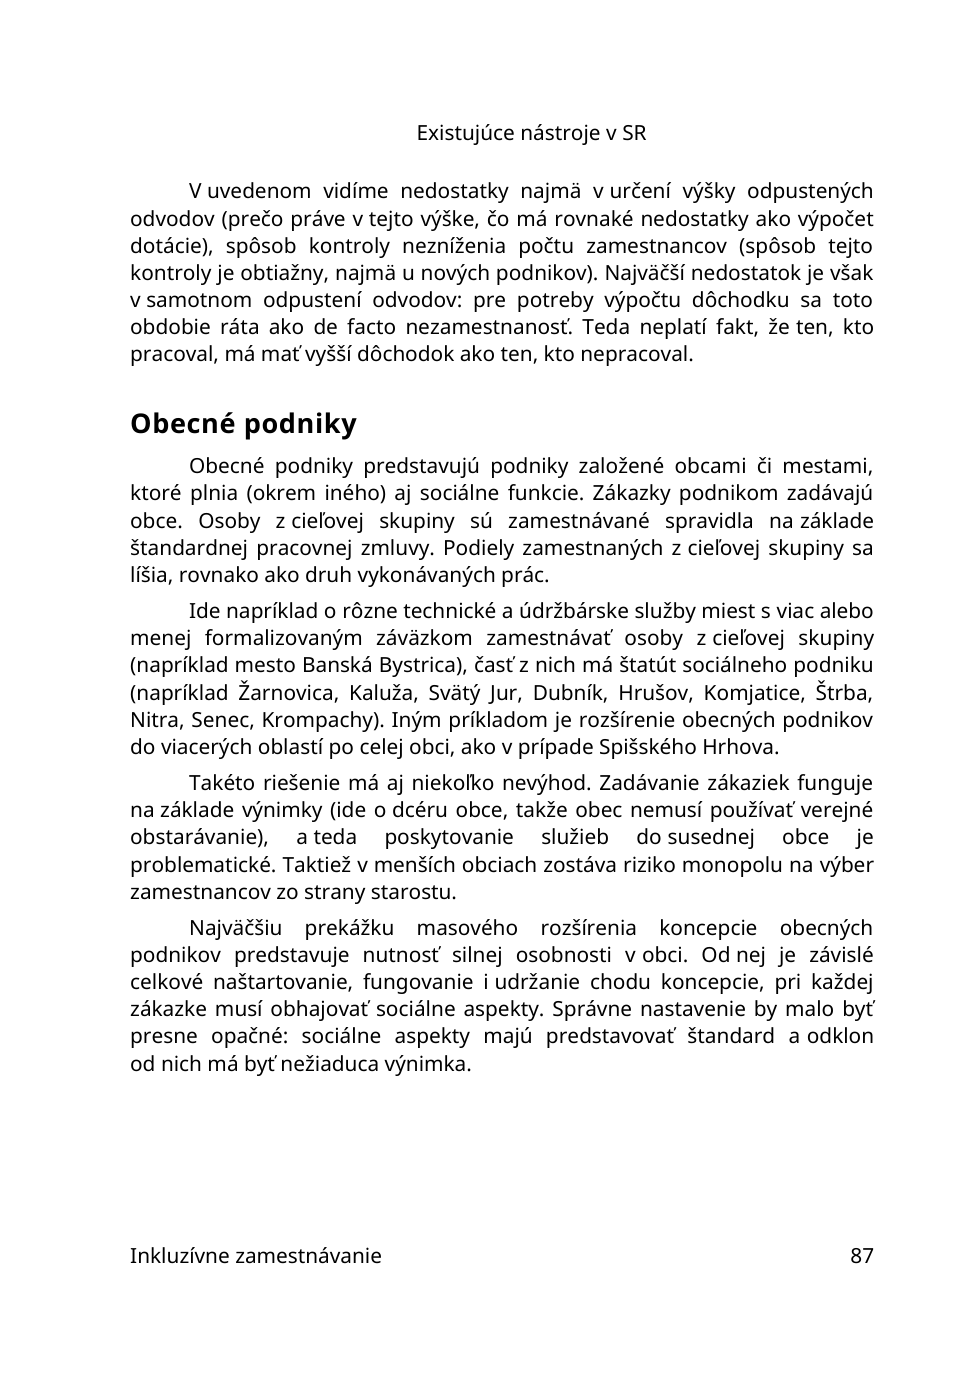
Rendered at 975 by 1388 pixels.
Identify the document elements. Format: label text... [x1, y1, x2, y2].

text Najväčšiu prekážku masového rozšírenia koncepcie obecných podnikov predstavuje nutnosť silnej osobnosti v obci. Od nej je závislé celkové naštartovanie, fungovanie i udržanie chodu koncepcie, pri každej zákazke musí obhajovať sociálne aspekty. Správne nastavenie by malo byť presne opačné: sociálne aspekty majú predstavovať štandard a odklon od nich má byť nežiaduca výnimka. [130, 913, 874, 1077]
text Ide napríklad o rôzne technické a údržbárske služby miest s viac alebo menej formalizovaným záväzkom zamestnávať osoby z cieľovej skupiny (napríklad mesto Banská Bystrica), časť z nich má štatút sociálneho podniku (napríklad Žarnovica, Kaluža, Svätý Jur, Dubník, Hrušov, Komjatice, Štrba, Nitra, Senec, Krompachy). Iným príkladom je rozšírenie obecných podnikov do viacerých oblastí po celej obci, ako v prípade Spišského Hrhova. [130, 597, 874, 760]
subtitle Obecné podniky [130, 404, 874, 441]
text V uvedenom vidíme nedostatky najmä v určení výšky odpustených odvodov (prečo práve v tejto výške, čo má rovnaké nedostatky ako výpočet dotácie), spôsob kontroly nezníženia počtu zamestnancov (spôsob tejto kontroly je obtiažny, najmä u nových podnikov). Najväčší nedostatok je však v samotnom odpustení odvodov: pre potreby výpočtu dôchodku sa toto obdobie ráta ako de facto nezamestnanosť. Teda neplatí fakt, že ten, kto pracoval, má mať vyšší dôchodok ako ten, kto nepracoval. [130, 177, 874, 367]
text Obecné podniky predstavujú podniky založené obcami či mestami, ktoré plnia (okrem iného) aj sociálne funkcie. Zákazky podnikom zadávajú obce. Osoby z cieľovej skupiny sú zamestnávané spravidla na základe štandardnej pracovnej zmluvy. Podiely zamestnaných z cieľovej skupiny sa líšia, rovnako ako druh vykonávaných prác. [130, 452, 874, 588]
text Takéto riešenie má aj niekoľko nevýhod. Zadávanie zákaziek funguje na základe výnimky (ide o dcéru obce, takže obec nemusí používať verejné obstarávanie), a teda poskytovanie služieb do susednej obce je problematické. Taktiež v menších obciach zostáva riziko monopolu na výber zamestnancov zo strany starostu. [130, 769, 874, 905]
